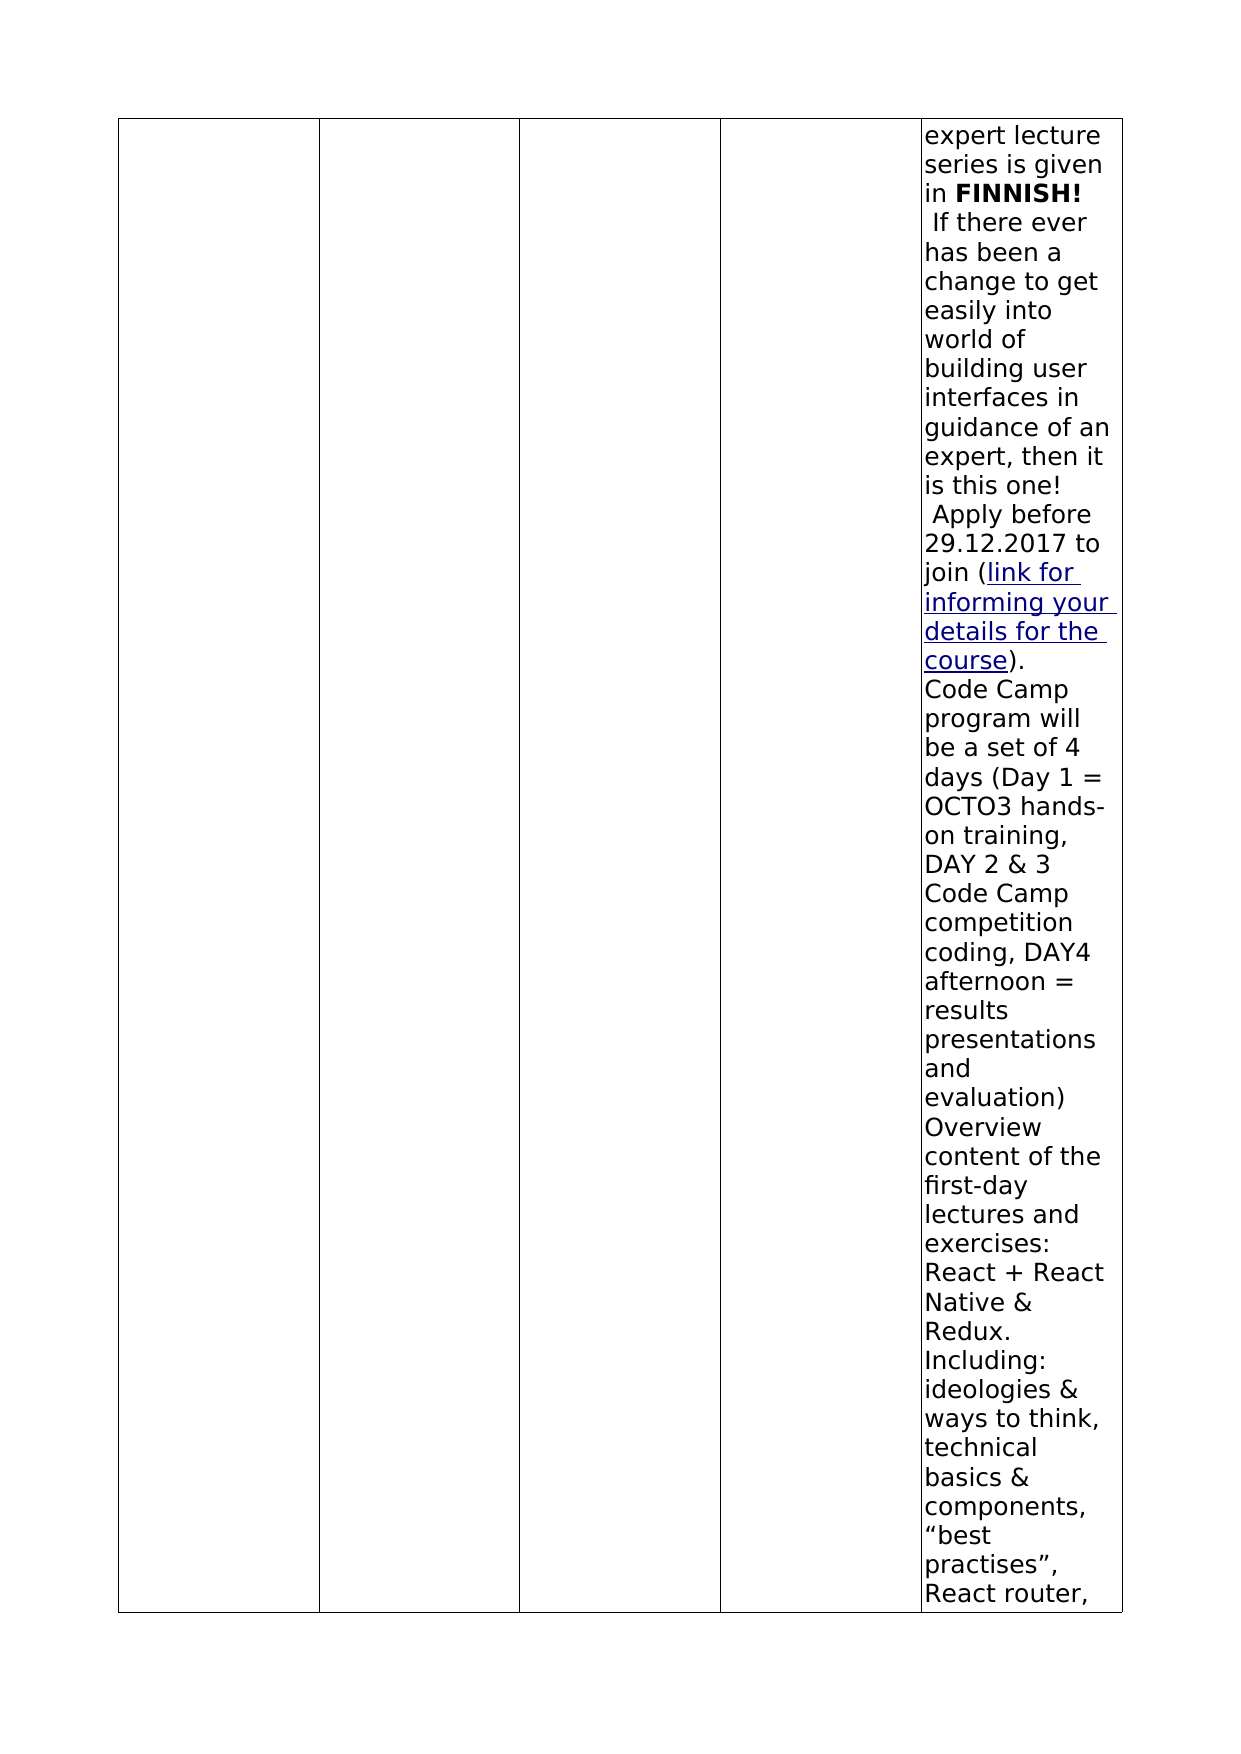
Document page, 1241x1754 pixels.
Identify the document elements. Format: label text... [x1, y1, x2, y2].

table_cell [119, 119, 319, 1612]
table_cell [721, 119, 921, 1612]
table_cell [320, 119, 519, 1612]
table_cell [520, 119, 720, 1612]
table_cell expert lecture series is given in FINNISH! If there ever has been a change to get easily into world of building user interfaces in guidance of an expert, then it is this one! Apply before 29.12.2017 to join (link for informing your details for the course). Code Camp program will be a set of 4 days (Day 1 = OCTO3 hands-on training, DAY 2 & 3 Code Camp competition coding, DAY4 afternoon = results presentations and evaluation) Overview content of the first-day lectures and exercises: React + React Native & Redux. Including: ideologies & ways to think, technical basics & components, “best practises”, React router, [922, 119, 1122, 1612]
